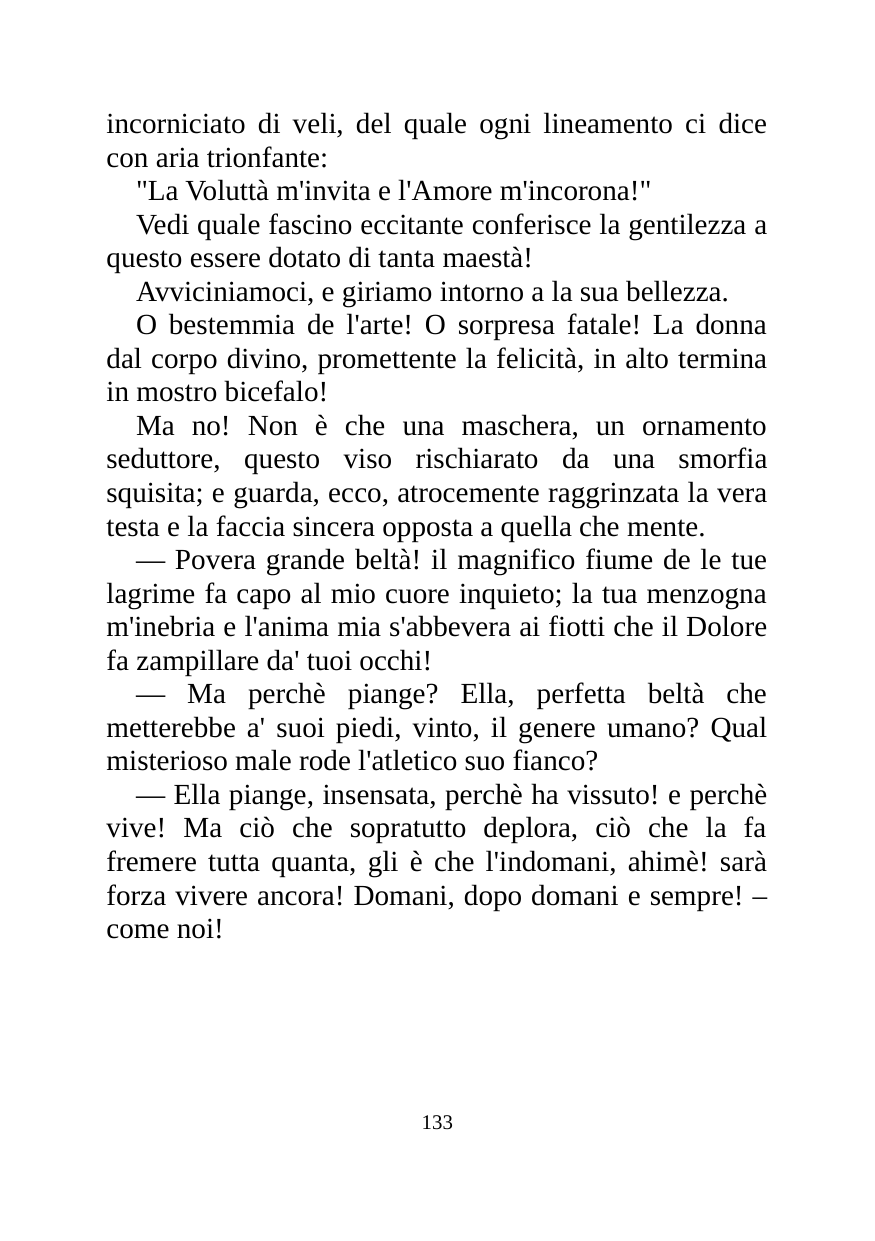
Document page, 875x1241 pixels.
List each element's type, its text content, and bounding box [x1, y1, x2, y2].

text incorniciato di veli, del quale ogni lineamento ci dice con aria trionfante: [106, 106, 768, 173]
text — Ma perchè piange? Ella, perfetta beltà che metterebbe a' suoi piedi, vinto, il genere umano? Qual misterioso male rode l'atletico suo fianco? [106, 676, 768, 777]
text Ma no! Non è che una maschera, un ornamento seduttore, questo viso rischiarato da una smorfia squisita; e guarda, ecco, atrocemente raggrinzata la vera testa e la faccia sincera opposta a quella che mente. [106, 408, 768, 542]
text O bestemmia de l'arte! O sorpresa fatale! La donna dal corpo divino, promettente la felicità, in alto termina in mostro bicefalo! [106, 307, 768, 408]
text — Ella piange, insensata, perchè ha vissuto! e perchè vive! Ma ciò che sopratutto deplora, ciò che la fa fremere tutta quanta, gli è che l'indomani, ahimè! sarà forza vivere ancora! Domani, dopo domani e sempre! – come noi! [106, 777, 768, 945]
text Vedi quale fascino eccitante conferisce la gentilezza a questo essere dotato di tanta maestà! [106, 207, 768, 274]
text — Povera grande beltà! il magnifico fiume de le tue lagrime fa capo al mio cuore inquieto; la tua menzogna m'inebria e l'anima mia s'abbevera ai fiotti che il Dolore fa zampillare da' tuoi occhi! [106, 542, 768, 676]
text "La Voluttà m'invita e l'Amore m'incorona!" [106, 173, 768, 207]
text Avviciniamoci, e giriamo intorno a la sua bellezza. [106, 274, 768, 307]
